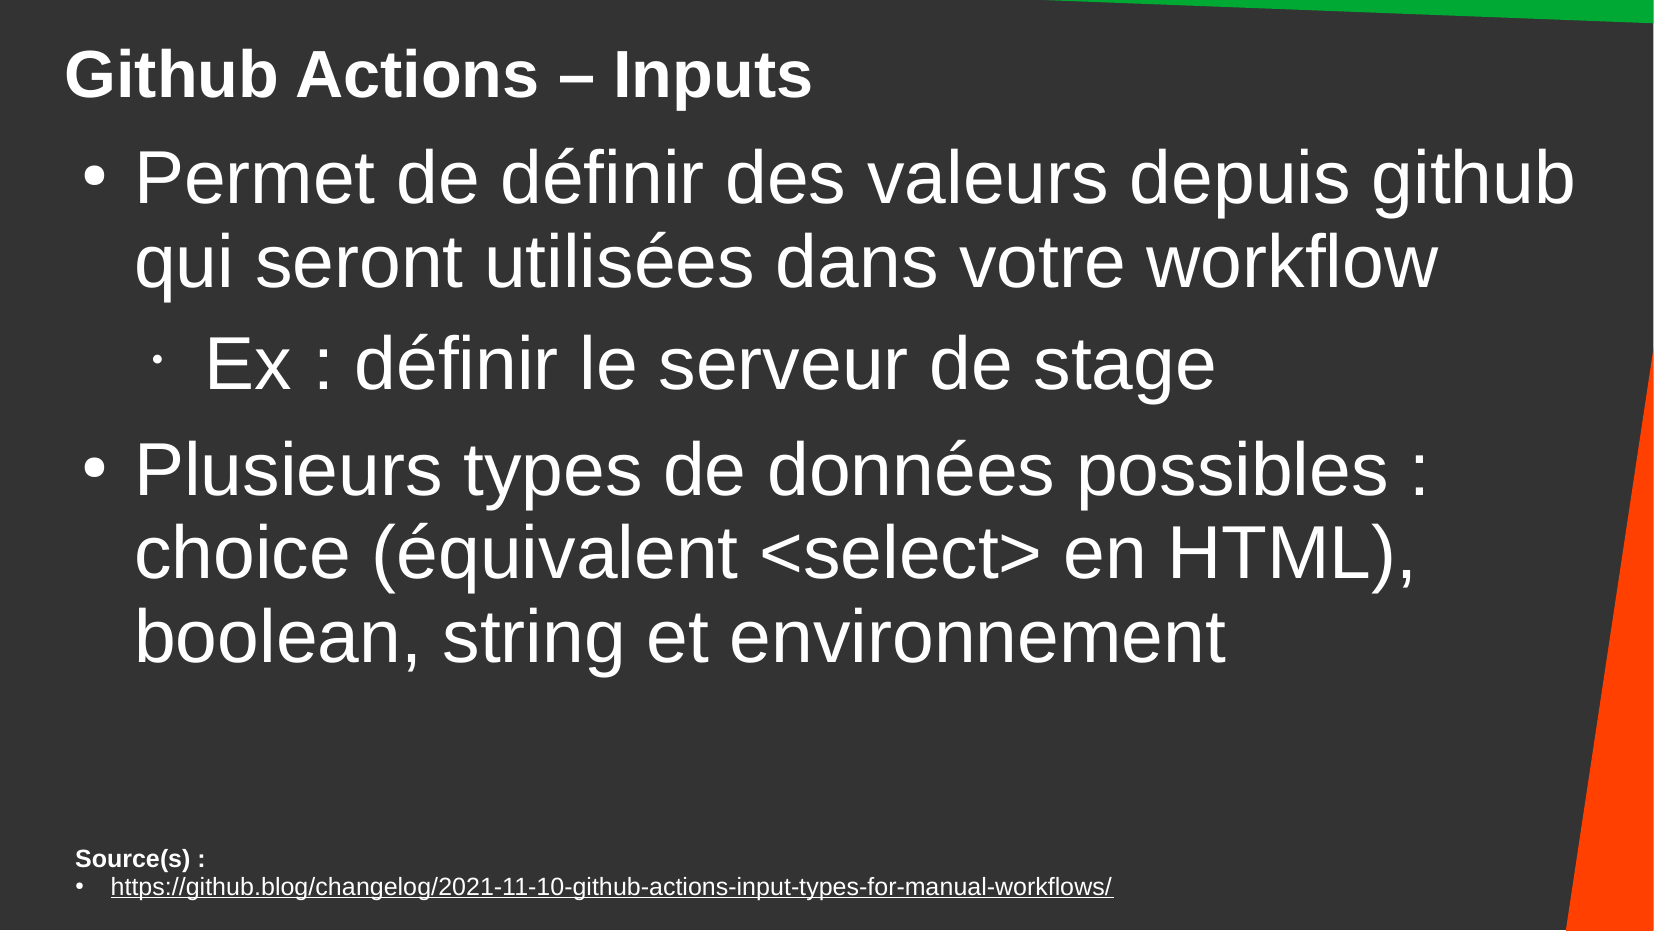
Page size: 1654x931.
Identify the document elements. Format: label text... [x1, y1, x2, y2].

title Github Actions – Inputs [64, 37, 1577, 119]
text_box [1565, 344, 1654, 931]
text_box [1042, 0, 1654, 24]
text_box Source(s) : https://github.blog/changelog/2021-11-10-github-actions-input-types-for-manual-workflows/ [60, 799, 1546, 909]
list Permet de définir des valeurs depuis github qui seront utilisées dans votre workflow Ex : définir le serveur de stage Plusieurs types de données possibles : choice (équivalent <select> en HTML), boolean, string et environnement [63, 135, 1607, 709]
